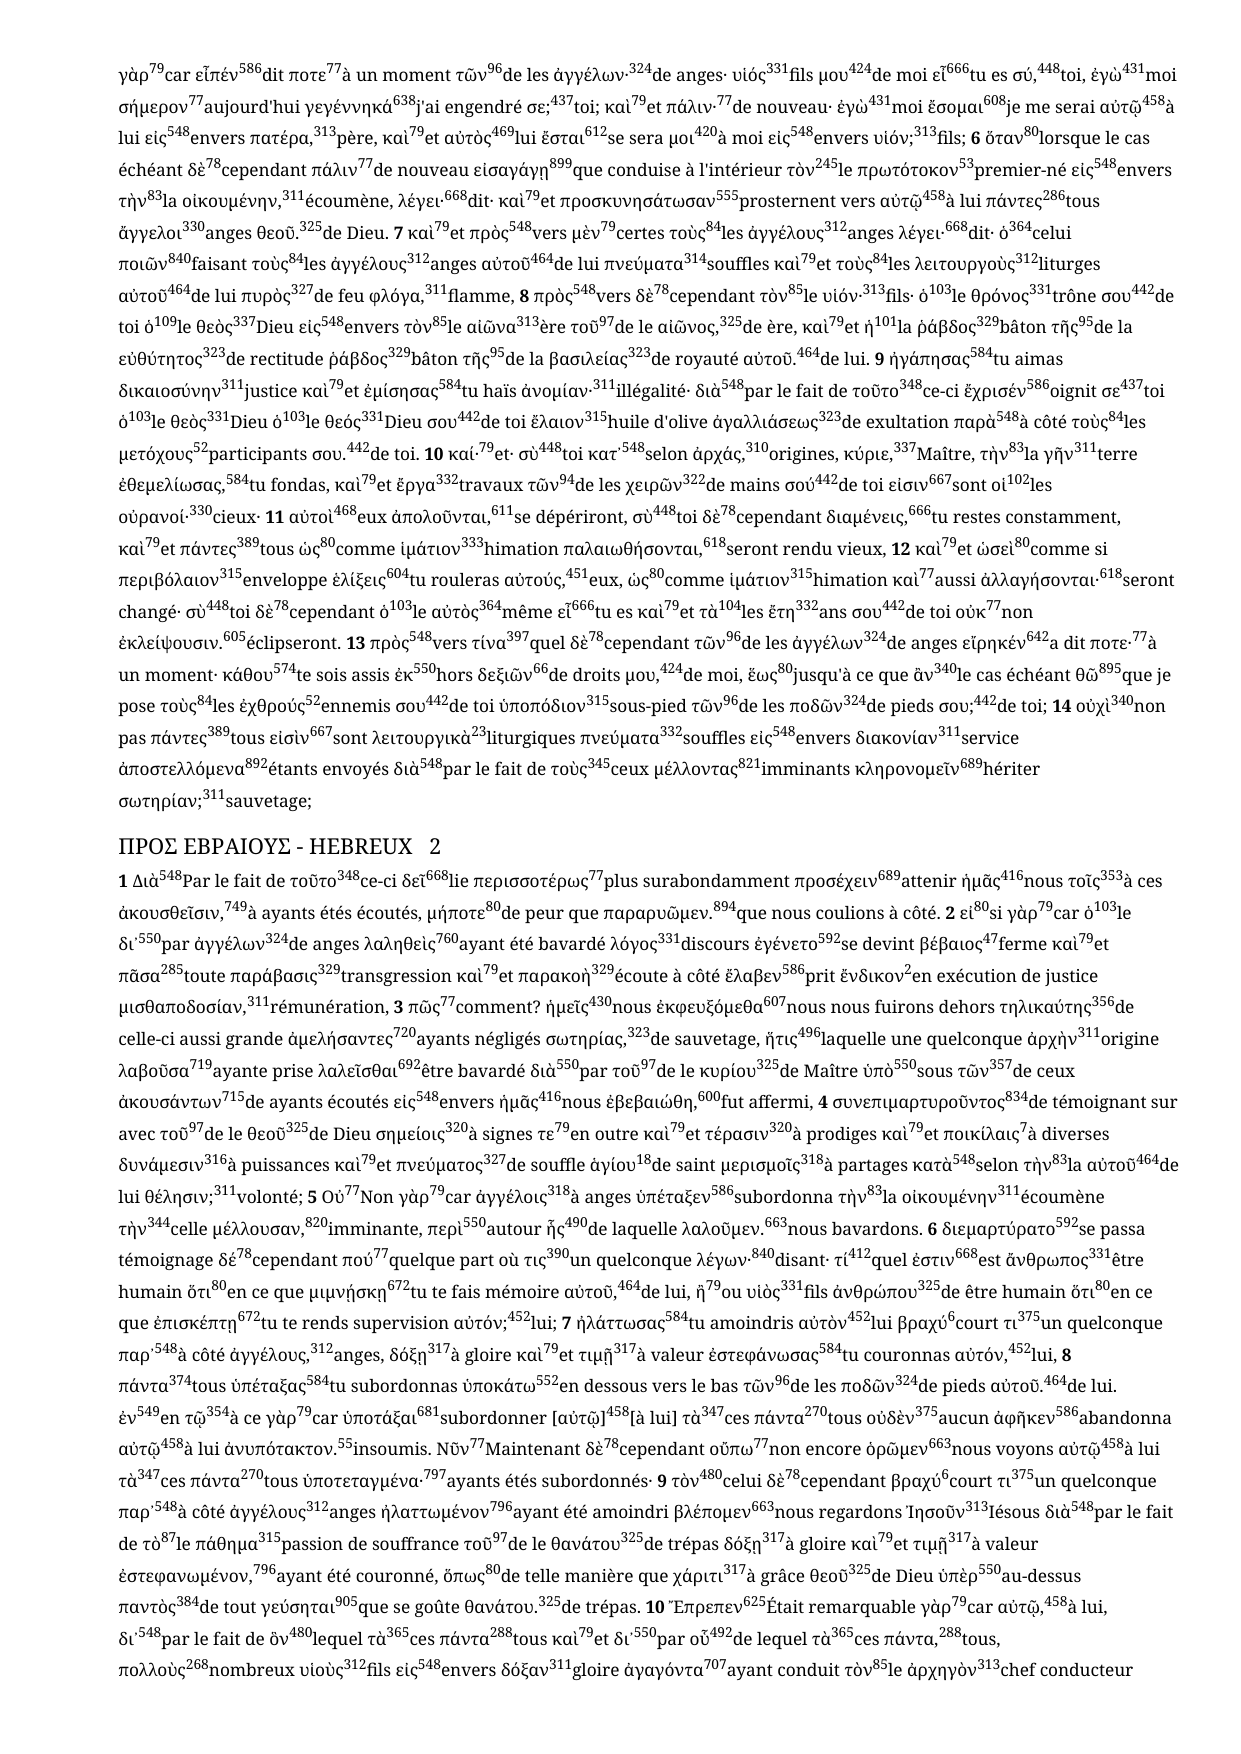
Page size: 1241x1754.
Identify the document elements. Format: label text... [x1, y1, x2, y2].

text ΠΡΟΣ ΕΒΡΑΙΟΥΣ - HEBREUX 2 [118, 831, 1181, 861]
text 1 Διὰ548Par le fait de τοῦτο348ce-ci δεῖ668lie περισσοτέρως77plus surabondamment προσέχειν689attenir ἡμᾶς416nous τοῖς353à ces ἀκουσθεῖσιν,749à ayants étés écoutés, μήποτε80de peur que παραρυῶμεν.894que nous coulions à côté. 2 εἰ80si γὰρ79car ὁ103le δι᾽550par ἀγγέλων324de anges λαληθεὶς760ayant été bavardé λόγος331discours ἐγένετο592se devint βέβαιος47ferme καὶ79et πᾶσα285toute παράβασις329transgression καὶ79et παρακοὴ329écoute à côté ἔλαβεν586prit ἔνδικον2en exécution de justice μισθαποδοσίαν,311rémunération, 3 πῶς77comment? ἡμεῖς430nous ἐκφευξόμεθα607nous nous fuirons dehors τηλικαύτης356de celle-ci aussi grande ἀμελήσαντες720ayants négligés σωτηρίας,323de sauvetage, ἥτις496laquelle une quelconque ἀρχὴν311origine λαβοῦσα719ayante prise λαλεῖσθαι692être bavardé διὰ550par τοῦ97de le κυρίου325de Maître ὑπὸ550sous τῶν357de ceux ἀκουσάντων715de ayants écoutés εἰς548envers ἡμᾶς416nous ἐβεβαιώθη,600fut affermi, 4 συνεπιμαρτυροῦντος834de témoignant sur avec τοῦ97de le θεοῦ325de Dieu σημείοις320à signes τε79en outre καὶ79et τέρασιν320à prodiges καὶ79et ποικίλαις7à diverses δυνάμεσιν316à puissances καὶ79et πνεύματος327de souffle ἁγίου18de saint μερισμοῖς318à partages κατὰ548selon τὴν83la αὐτοῦ464de lui θέλησιν;311volonté; 5 Οὐ77Non γὰρ79car ἀγγέλοις318à anges ὑπέταξεν586subordonna τὴν83la οἰκουμένην311écoumène τὴν344celle μέλλουσαν,820imminante, περὶ550autour ἧς490de laquelle λαλοῦμεν.663nous bavardons. 6 διεμαρτύρατο592se passa témoignage δέ78cependant πού77quelque part où τις390un quelconque λέγων·840disant· τί412quel ἐστιν668est ἄνθρωπος331être humain ὅτι80en ce que μιμνῄσκῃ672tu te fais mémoire αὐτοῦ,464de lui, ἢ79ou υἱὸς331fils ἀνθρώπου325de être humain ὅτι80en ce que ἐπισκέπτῃ672tu te rends supervision αὐτόν;452lui; 7 ἠλάττωσας584tu amoindris αὐτὸν452lui βραχύ6court τι375un quelconque παρ᾽548à côté ἀγγέλους,312anges, δόξῃ317à gloire καὶ79et τιμῇ317à valeur ἐστεφάνωσας584tu couronnas αὐτόν,452lui, 8 πάντα374tous ὑπέταξας584tu subordonnas ὑποκάτω552en dessous vers le bas τῶν96de les ποδῶν324de pieds αὐτοῦ.464de lui. ἐν549en τῷ354à ce γὰρ79car ὑποτάξαι681subordonner [αὐτῷ]458[à lui] τὰ347ces πάντα270tous οὐδὲν375aucun ἀφῆκεν586abandonna αὐτῷ458à lui ἀνυπότακτον.55insoumis. Νῦν77Maintenant δὲ78cependant οὔπω77non encore ὁρῶμεν663nous voyons αὐτῷ458à lui τὰ347ces πάντα270tous ὑποτεταγμένα·797ayants étés subordonnés· 9 τὸν480celui δὲ78cependant βραχύ6court τι375un quelconque παρ᾽548à côté ἀγγέλους312anges ἠλαττωμένον796ayant été amoindri βλέπομεν663nous regardons Ἰησοῦν313Iésous διὰ548par le fait de τὸ87le πάθημα315passion de souffrance τοῦ97de le θανάτου325de trépas δόξῃ317à gloire καὶ79et τιμῇ317à valeur ἐστεφανωμένον,796ayant été couronné, ὅπως80de telle manière que χάριτι317à grâce θεοῦ325de Dieu ὑπὲρ550au-dessus παντὸς384de tout γεύσηται905que se goûte θανάτου.325de trépas. 10 Ἔπρεπεν625Était remarquable γὰρ79car αὐτῷ,458à lui, δι᾽548par le fait de ὃν480lequel τὰ365ces πάντα288tous καὶ79et δι᾽550par οὗ492de lequel τὰ365ces πάντα,288tous, πολλοὺς268nombreux υἱοὺς312fils εἰς548envers δόξαν311gloire ἀγαγόντα707ayant conduit τὸν85le ἀρχηγὸν313chef conducteur τῆς95de la σωτηρίας323de sauvetage αὐτῶν463de eux διὰ550par παθημάτων326de passions de souffrances τελειῶσαι.681perfectionner. 11 ὅ364celui τε79en outre γὰρ79car ἁγιάζων840sanctifiant καὶ79et οἱ363ceux ἁγιαζόμενοι890étants sanctifiés ἐξ550hors ἑνὸς65de un πάντες·389tous· δι᾽548par le fait de ἣν293laquelle αἰτίαν311cause οὐκ77non ἐπαισχύνεται674se a honte sur ἀδελφοὺς312frères αὐτοὺς451eux καλεῖν689appeler 12 λέγων·840disant· ἀπαγγελῶ602je rapporterai annonce τὸ87le ὄνομά315nom σου442de toi τοῖς90à les ἀδελφοῖς318à frères μου,424de moi, ἐν549en μέσῳ61à au milieu ἐκκλησίας323de église ὑμνήσω602je chanterai hymne σε,437toi, 13 καὶ79et πάλιν·77de nouveau· ἐγὼ431moi ἔσομαι608je me serai πεποιθὼς783ayant persuadé ἐπ᾽549sur αὐτῷ,458à lui, καὶ79et πάλιν·77de nouveau· ἰδοὺ306voici ἐγὼ431moi καὶ79et τὰ104les παιδία332petits servants ἅ481lesquels μοι420à moi ἔδωκεν586donna ὁ103le θεός.331Dieu. 14 Ἐπεὶ80Puisque οὖν79donc τὰ104les παιδία332petits servants κεκοινώνηκεν642a communié αἵματος327de sang καὶ79et σαρκός,323de chair, καὶ77aussi αὐτὸς469lui παραπλησίως77près du côté μετέσχεν586participa τῶν98de les αὐτῶν,359de mêmes, ἵνα80afin que διὰ550par τοῦ257de le θανάτου325de trépas καταργήσῃ899que rende complètement sans travail τὸν346celui τὸ87le κράτος315force ἔχοντα822ayant τοῦ97de le θανάτου,325de trépas, τοῦτ᾽366ce-ci ἔστιν668est τὸν85le διάβολον,53diable, 15 καὶ79et ἀπαλλάξῃ899que débarrasse τούτους,345ceux-ci, ὅσοι497autant lesquels φόβῳ319à effroi θανάτου325de trépas διὰ550par παντὸς384de tout τοῦ360de ce ζῆν689vivre ἔνοχοι70tenus au-dedans ἦσαν624étaient δουλείας.323de esclavage. 16 οὐ77non γὰρ79car δήπου77assurément ἀγγέλων324de anges ἐπιλαμβάνεται674se empare ἀλλὰ79mais σπέρματος327de semence Ἀβραὰμ325de Abraam ἐπιλαμβάνεται.674se empare. 17 ὅθεν80d'où ὤφειλεν625devait κατὰ548selon πάντα374tous τοῖς250à les ἀδελφοῖς318à frères ὁμοιωθῆναι,683être rendu semblable, ἵνα80afin que ἐλεήμων71miséricordieux γένηται905que se devienne καὶ79et πιστὸς22croyable ἀρχιερεὺς331chef sacrificateur τὰ347ces πρὸς548vers τὸν85le θεὸν313Dieu εἰς548envers τὸ348ce ἱλάσκεσθαι692être été propice τὰς82les ἁμαρτίας310fautes τοῦ97de le λαοῦ.325de peuple. 18 ἐν549en ᾧ488à lequel γὰρ79car πέπονθεν642a souffert αὐτὸς469lui πειρασθείς,760ayant été mis en tentation, δύναται674se peut τοῖς351à ceux πειραζομένοις879à étants mis en tentation βοηθῆσαι.681aider. [118, 865, 1181, 1682]
text 1 Πολυμερῶς77En plusieurs parties καὶ79et πολυτρόπως77en plusieurs tournures πάλαι77vieillement ὁ103le θεὸς331Dieu λαλήσας721ayant bavardé τοῖς90à les πατράσιν318à pères ἐν549en τοῖς90à les προφήταις318à prophètes 2 ἐπ᾽550sur ἐσχάτου67de dernier τῶν94de les ἡμερῶν322de journées τούτων147de celles-ci ἐλάλησεν586bavarda ἡμῖν419à nous ἐν549en υἱῷ,319à fils, ὃν480lequel ἔθηκεν586posa κληρονόμον313héritier πάντων,385de tous, δι᾽550par οὗ492de lequel καὶ77aussi ἐποίησεν586fit τοὺς84les αἰῶνας·312ères· 3 ὃς498lequel ὢν840étant ἀπαύγασμα333reflet τῆς255de la δόξης323de gloire καὶ79et χαρακτὴρ331caractère τῆς95de la ὑποστάσεως323de soutenance αὐτοῦ,464de lui, φέρων840portant τε79en outre τὰ347ces πάντα270tous τῷ93à le ῥήματι321à oral τῆς95de la δυνάμεως323de puissance αὐτοῦ,464de lui, καθαρισμὸν313purification τῶν94de les ἁμαρτιῶν322de fautes ποιησάμενος740se ayant fait ἐκάθισεν586assit ἐν549en δεξιᾷ57à droite τῆς95de la μεγαλωσύνης323de majesté ἐν549en ὑψηλοῖς,60à hauts, 4 τοσούτῳ354à tant κρείττων47meilleur γενόμενος740se ayant devenu τῶν96de les ἀγγέλων324de anges ὅσῳ488à autant lequel διαφορώτερον55plus différent παρ᾽548à côté αὐτοὺς451eux κεκληρονόμηκεν642a hérité ὄνομα.315nom. 5 Τίνι401à Quel γὰρ79car εἶπέν586dit ποτε77à un moment τῶν96de les ἀγγέλων·324de anges· υἱός331fils μου424de moi εἶ666tu es σύ,448toi, ἐγὼ431moi σήμερον77aujourd'hui γεγέννηκά638j'ai engendré σε;437toi; καὶ79et πάλιν·77de nouveau· ἐγὼ431moi ἔσομαι608je me serai αὐτῷ458à lui εἰς548envers πατέρα,313père, καὶ79et αὐτὸς469lui ἔσται612se sera μοι420à moi εἰς548envers υἱόν;313fils; 6 ὅταν80lorsque le cas échéant δὲ78cependant πάλιν77de nouveau εἰσαγάγῃ899que conduise à l'intérieur τὸν245le πρωτότοκον53premier-né εἰς548envers τὴν83la οἰκουμένην,311écoumène, λέγει·668dit· καὶ79et προσκυνησάτωσαν555prosternent vers αὐτῷ458à lui πάντες286tous ἄγγελοι330anges θεοῦ.325de Dieu. 7 καὶ79et πρὸς548vers μὲν79certes τοὺς84les ἀγγέλους312anges λέγει·668dit· ὁ364celui ποιῶν840faisant τοὺς84les ἀγγέλους312anges αὐτοῦ464de lui πνεύματα314souffles καὶ79et τοὺς84les λειτουργοὺς312liturges αὐτοῦ464de lui πυρὸς327de feu φλόγα,311flamme, 8 πρὸς548vers δὲ78cependant τὸν85le υἱόν·313fils· ὁ103le θρόνος331trône σου442de toi ὁ109le θεὸς337Dieu εἰς548envers τὸν85le αἰῶνα313ère τοῦ97de le αἰῶνος,325de ère, καὶ79et ἡ101la ῥάβδος329bâton τῆς95de la εὐθύτητος323de rectitude ῥάβδος329bâton τῆς95de la βασιλείας323de royauté αὐτοῦ.464de lui. 9 ἠγάπησας584tu aimas δικαιοσύνην311justice καὶ79et ἐμίσησας584tu haïs ἀνομίαν·311illégalité· διὰ548par le fait de τοῦτο348ce-ci ἔχρισέν586oignit σε437toi ὁ103le θεὸς331Dieu ὁ103le θεός331Dieu σου442de toi ἔλαιον315huile d'olive ἀγαλλιάσεως323de exultation παρὰ548à côté τοὺς84les μετόχους52participants σου.442de toi. 10 καί·79et· σὺ448toi κατ᾽548selon ἀρχάς,310origines, κύριε,337Maître, τὴν83la γῆν311terre ἐθεμελίωσας,584tu fondas, καὶ79et ἔργα332travaux τῶν94de les χειρῶν322de mains σού442de toi εἰσιν667sont οἱ102les οὐρανοί·330cieux· 11 αὐτοὶ468eux ἀπολοῦνται,611se dépériront, σὺ448toi δὲ78cependant διαμένεις,666tu restes constamment, καὶ79et πάντες389tous ὡς80comme ἱμάτιον333himation παλαιωθήσονται,618seront rendu vieux, 12 καὶ79et ὡσεὶ80comme si περιβόλαιον315enveloppe ἑλίξεις604tu rouleras αὐτούς,451eux, ὡς80comme ἱμάτιον315himation καὶ77aussi ἀλλαγήσονται·618seront changé· σὺ448toi δὲ78cependant ὁ103le αὐτὸς364même εἶ666tu es καὶ79et τὰ104les ἔτη332ans σου442de toi οὐκ77non ἐκλείψουσιν.605éclipseront. 13 πρὸς548vers τίνα397quel δὲ78cependant τῶν96de les ἀγγέλων324de anges εἴρηκέν642a dit ποτε·77à un moment· κάθου574te sois assis ἐκ550hors δεξιῶν66de droits μου,424de moi, ἕως80jusqu'à ce que ἂν340le cas échéant θῶ895que je pose τοὺς84les ἐχθρούς52ennemis σου442de toi ὑποπόδιον315sous-pied τῶν96de les ποδῶν324de pieds σου;442de toi; 14 οὐχὶ340non pas πάντες389tous εἰσὶν667sont λειτουργικὰ23liturgiques πνεύματα332souffles εἰς548envers διακονίαν311service ἀποστελλόμενα892étants envoyés διὰ548par le fait de τοὺς345ceux μέλλοντας821imminants κληρονομεῖν689hériter σωτηρίαν;311sauvetage; [118, 59, 1181, 812]
